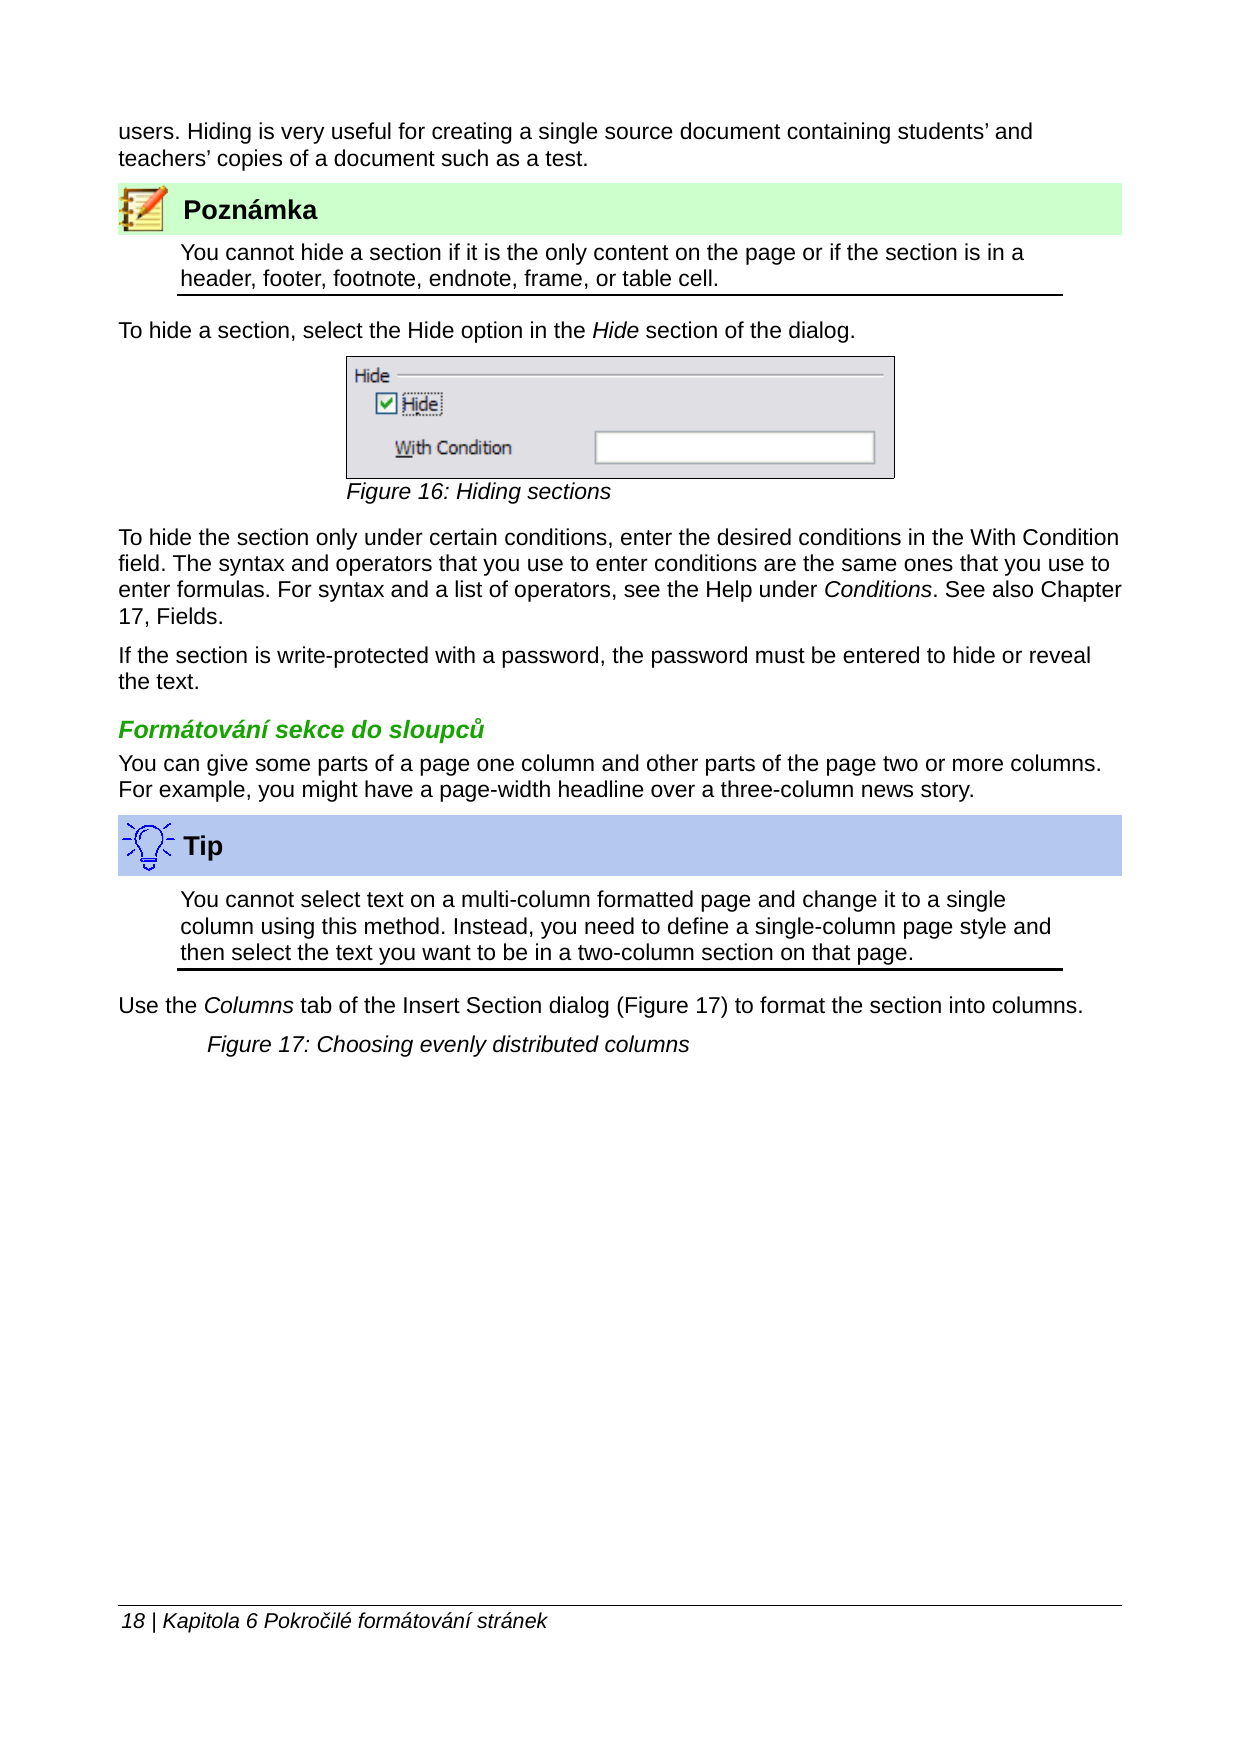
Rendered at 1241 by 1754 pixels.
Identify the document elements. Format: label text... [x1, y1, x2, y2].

text users. Hiding is very useful for creating a single source document containing students’ and teachers’ copies of a document such as a test. [118, 118, 1122, 171]
subtitle Formátování sekce do sloupců [118, 715, 1122, 744]
text To hide the section only under certain conditions, enter the desired conditions in the With Condition field. The syntax and operators that you use to enter conditions are the same ones that you use to enter formulas. For syntax and a list of operators, see the Help under Conditions. See also Chapter 17, Fields. [118, 524, 1122, 629]
text You cannot hide a section if it is the only content on the page or if the section is in a header, footer, footnote, endnote, frame, or table cell. [177, 235, 1063, 294]
text Figure 17: Choosing evenly distributed columns [207, 1031, 1033, 1057]
text Use the Columns tab of the Insert Section dialog (Figure 17) to format the section into columns. [118, 992, 1122, 1018]
subtitle Tip [118, 815, 1122, 876]
picture [347, 357, 894, 478]
text You cannot select text on a multi-column formatted page and change it to a single column using this method. Instead, you need to define a single-column page style and then select the text you want to be in a two-column section on that page. [177, 883, 1063, 968]
text If the section is write-protected with a password, the password must be entered to hide or reveal the text. [118, 642, 1122, 694]
picture [119, 184, 170, 235]
text To hide a section, select the Hide option in the Hide section of the dialog. [118, 317, 1122, 344]
text You can give some parts of a page one column and other parts of the page two or more columns. For example, you might have a page-width headline over a three-column news story. [118, 749, 1122, 802]
text Figure 16: Hiding sections [346, 479, 894, 504]
subtitle Poznámka [118, 183, 1122, 235]
picture [119, 815, 179, 875]
